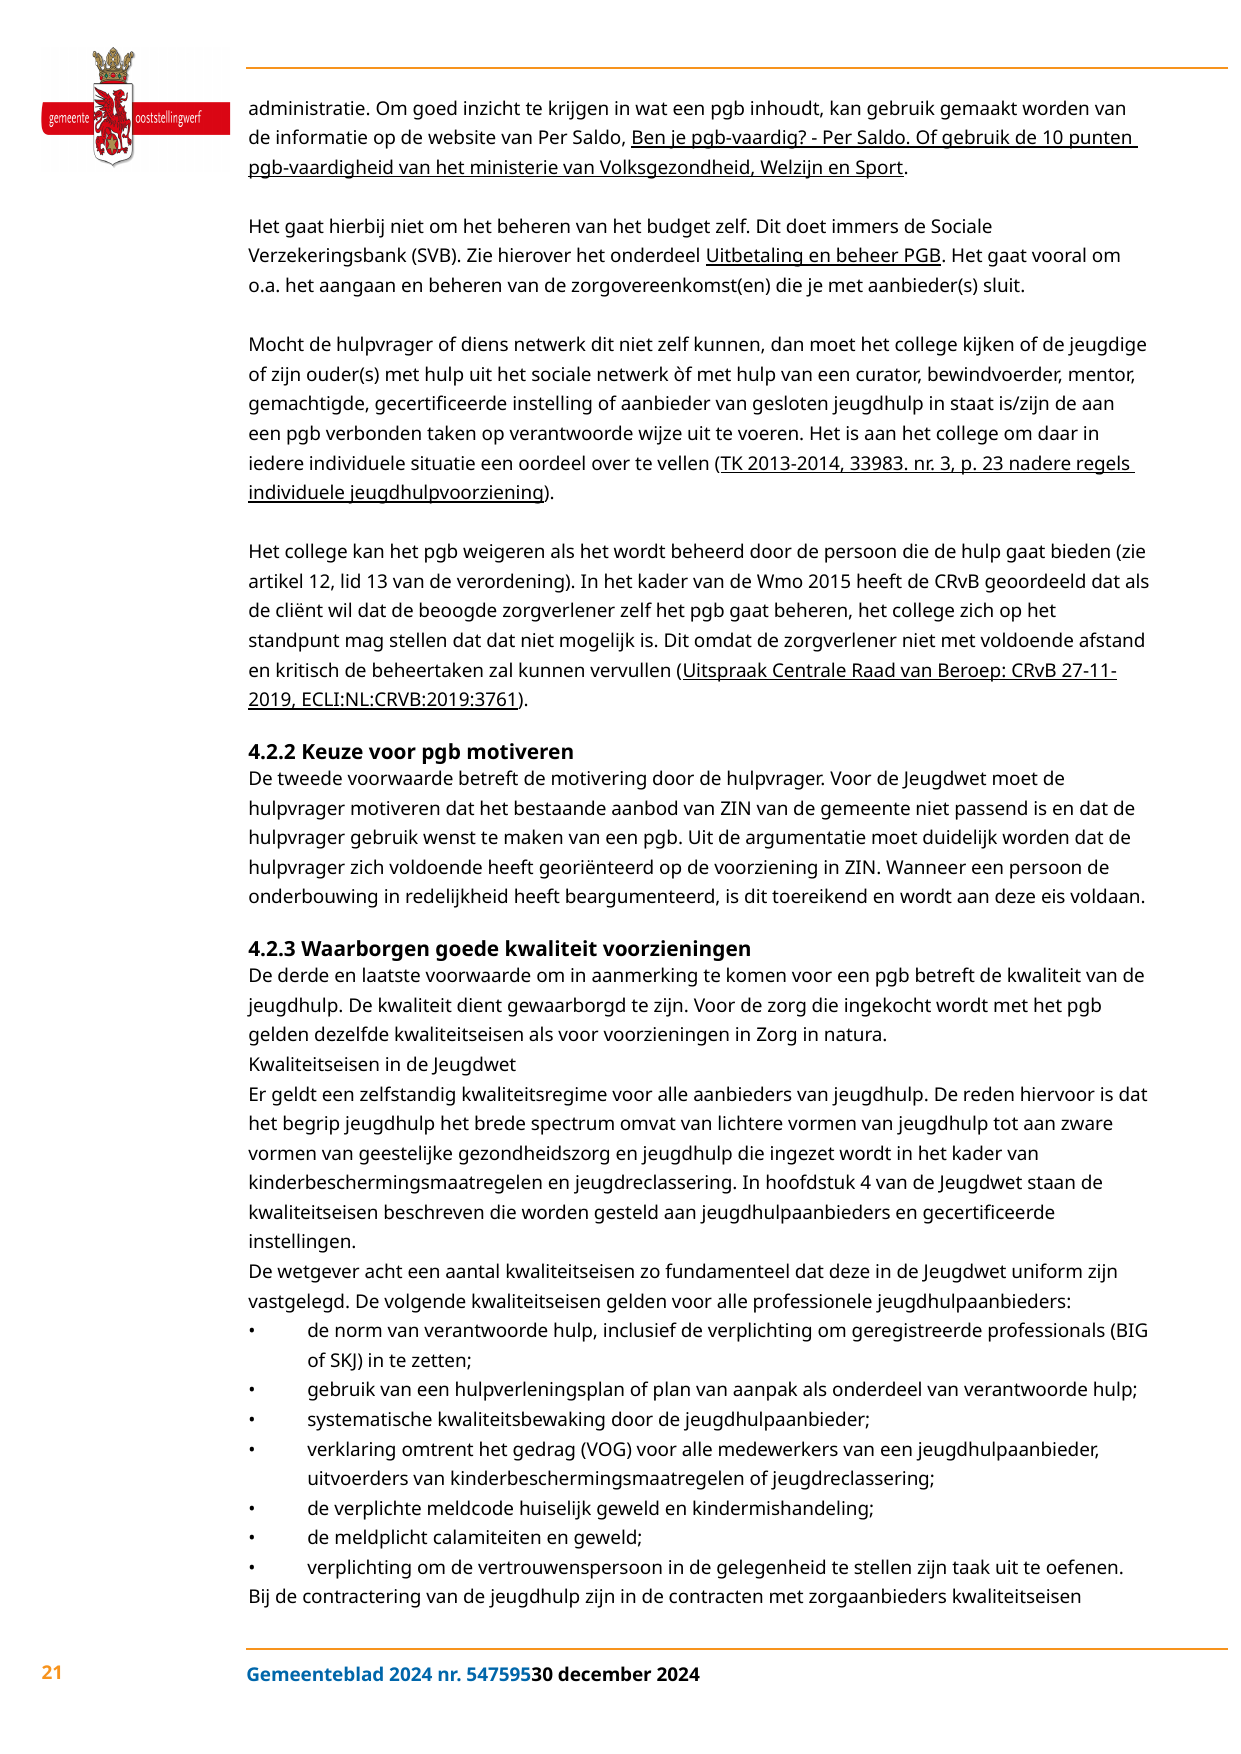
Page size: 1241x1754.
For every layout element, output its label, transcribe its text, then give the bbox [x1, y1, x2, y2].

list verklaring omtrent het gedrag (VOG) voor alle medewerkers van een jeugdhulpaanbieder, uitvoerders van kinderbeschermingsmaatregelen of jeugdreclassering; [248, 1436, 1152, 1491]
text administratie. Om goed inzicht te krijgen in wat een pgb inhoudt, kan gebruik gemaakt worden van de informatie op de website van Per Saldo, Ben je pgb-vaardig? - Per Saldo. Of gebruik de 10 punten pgb-vaardigheid van het ministerie van Volksgezondheid, Welzijn en Sport. [248, 95, 1152, 180]
list systematische kwaliteitsbewaking door de jeugdhulpaanbieder; [248, 1406, 1152, 1432]
list verplichting om de vertrouwenspersoon in de gelegenheid te stellen zijn taak uit te oefenen. [248, 1554, 1152, 1580]
text De derde en laatste voorwaarde om in aanmerking te komen voor een pgb betreft de kwaliteit van de jeugdhulp. De kwaliteit dient gewaarborgd te zijn. Voor de zorg die ingekocht wordt met het pgb gelden dezelfde kwaliteitseisen als voor voorzieningen in Zorg in natura. [248, 962, 1152, 1047]
list gebruik van een hulpverleningsplan of plan van aanpak als onderdeel van verantwoorde hulp; [248, 1377, 1152, 1402]
picture [41, 47, 231, 172]
text Het gaat hierbij niet om het beheren van het budget zelf. Dit doet immers de Sociale Verzekeringsbank (SVB). Zie hierover het onderdeel Uitbetaling en beheer PGB. Het gaat vooral om o.a. het aangaan en beheren van de zorgovereenkomst(en) die je met aanbieder(s) sluit. [248, 213, 1152, 298]
text Bij de contractering van de jeugdhulp zijn in de contracten met zorgaanbieders kwaliteitseisen [248, 1584, 1152, 1609]
text Er geldt een zelfstandig kwaliteitsregime voor alle aanbieders van jeugdhulp. De reden hiervoor is dat het begrip jeugdhulp het brede spectrum omvat van lichtere vormen van jeugdhulp tot aan zware vormen van geestelijke gezondheidszorg en jeugdhulp die ingezet wordt in het kader van kinderbeschermingsmaatregelen en jeugdreclassering. In hoofdstuk 4 van de Jeugdwet staan de kwaliteitseisen beschreven die worden gesteld aan jeugdhulpaanbieders en gecertificeerde instellingen. [248, 1081, 1152, 1254]
text De wetgever acht een aantal kwaliteitseisen zo fundamenteel dat deze in de Jeugdwet uniform zijn vastgelegd. De volgende kwaliteitseisen gelden voor alle professionele jeugdhulpaanbieders: [248, 1258, 1152, 1314]
text Mocht de hulpvrager of diens netwerk dit niet zelf kunnen, dan moet het college kijken of de jeugdige of zijn ouder(s) met hulp uit het sociale netwerk òf met hulp van een curator, bewindvoerder, mentor, gemachtigde, gecertificeerde instelling of aanbieder van gesloten jeugdhulp in staat is/zijn de aan een pgb verbonden taken op verantwoorde wijze uit te voeren. Het is aan het college om daar in iedere individuele situatie een oordeel over te vellen (TK 2013-2014, 33983. nr. 3, p. 23 nadere regels individuele jeugdhulpvoorziening). [248, 331, 1152, 505]
text 4.2.3 Waarborgen goede kwaliteit voorzieningen [248, 934, 1152, 962]
list de norm van verantwoorde hulp, inclusief de verplichting om geregistreerde professionals (BIG of SKJ) in te zetten; [248, 1317, 1152, 1373]
text 4.2.2 Keuze voor pgb motiveren [248, 737, 1152, 765]
text Het college kan het pgb weigeren als het wordt beheerd door de persoon die de hulp gaat bieden (zie artikel 12, lid 13 van de verordening). In het kader van de Wmo 2015 heeft de CRvB geoordeeld dat als de cliënt wil dat de beoogde zorgverlener zelf het pgb gaat beheren, het college zich op het standpunt mag stellen dat dat niet mogelijk is. Dit omdat de zorgverlener niet met voldoende afstand en kritisch de beheertaken zal kunnen vervullen (Uitspraak Centrale Raad van Beroep: CRvB 27-11-2019, ECLI:NL:CRVB:2019:3761). [248, 538, 1152, 712]
list de verplichte meldcode huiselijk geweld en kindermishandeling; [248, 1495, 1152, 1521]
text Kwaliteitseisen in de Jeugdwet [248, 1051, 1152, 1077]
list de meldplicht calamiteiten en geweld; [248, 1524, 1152, 1550]
text De tweede voorwaarde betreft de motivering door de hulpvrager. Voor de Jeugdwet moet de hulpvrager motiveren dat het bestaande aanbod van ZIN van de gemeente niet passend is en dat de hulpvrager gebruik wenst te maken van een pgb. Uit de argumentatie moet duidelijk worden dat de hulpvrager zich voldoende heeft georiënteerd op de voorziening in ZIN. Wanneer een persoon de onderbouwing in redelijkheid heeft beargumenteerd, is dit toereikend en wordt aan deze eis voldaan. [248, 765, 1152, 909]
